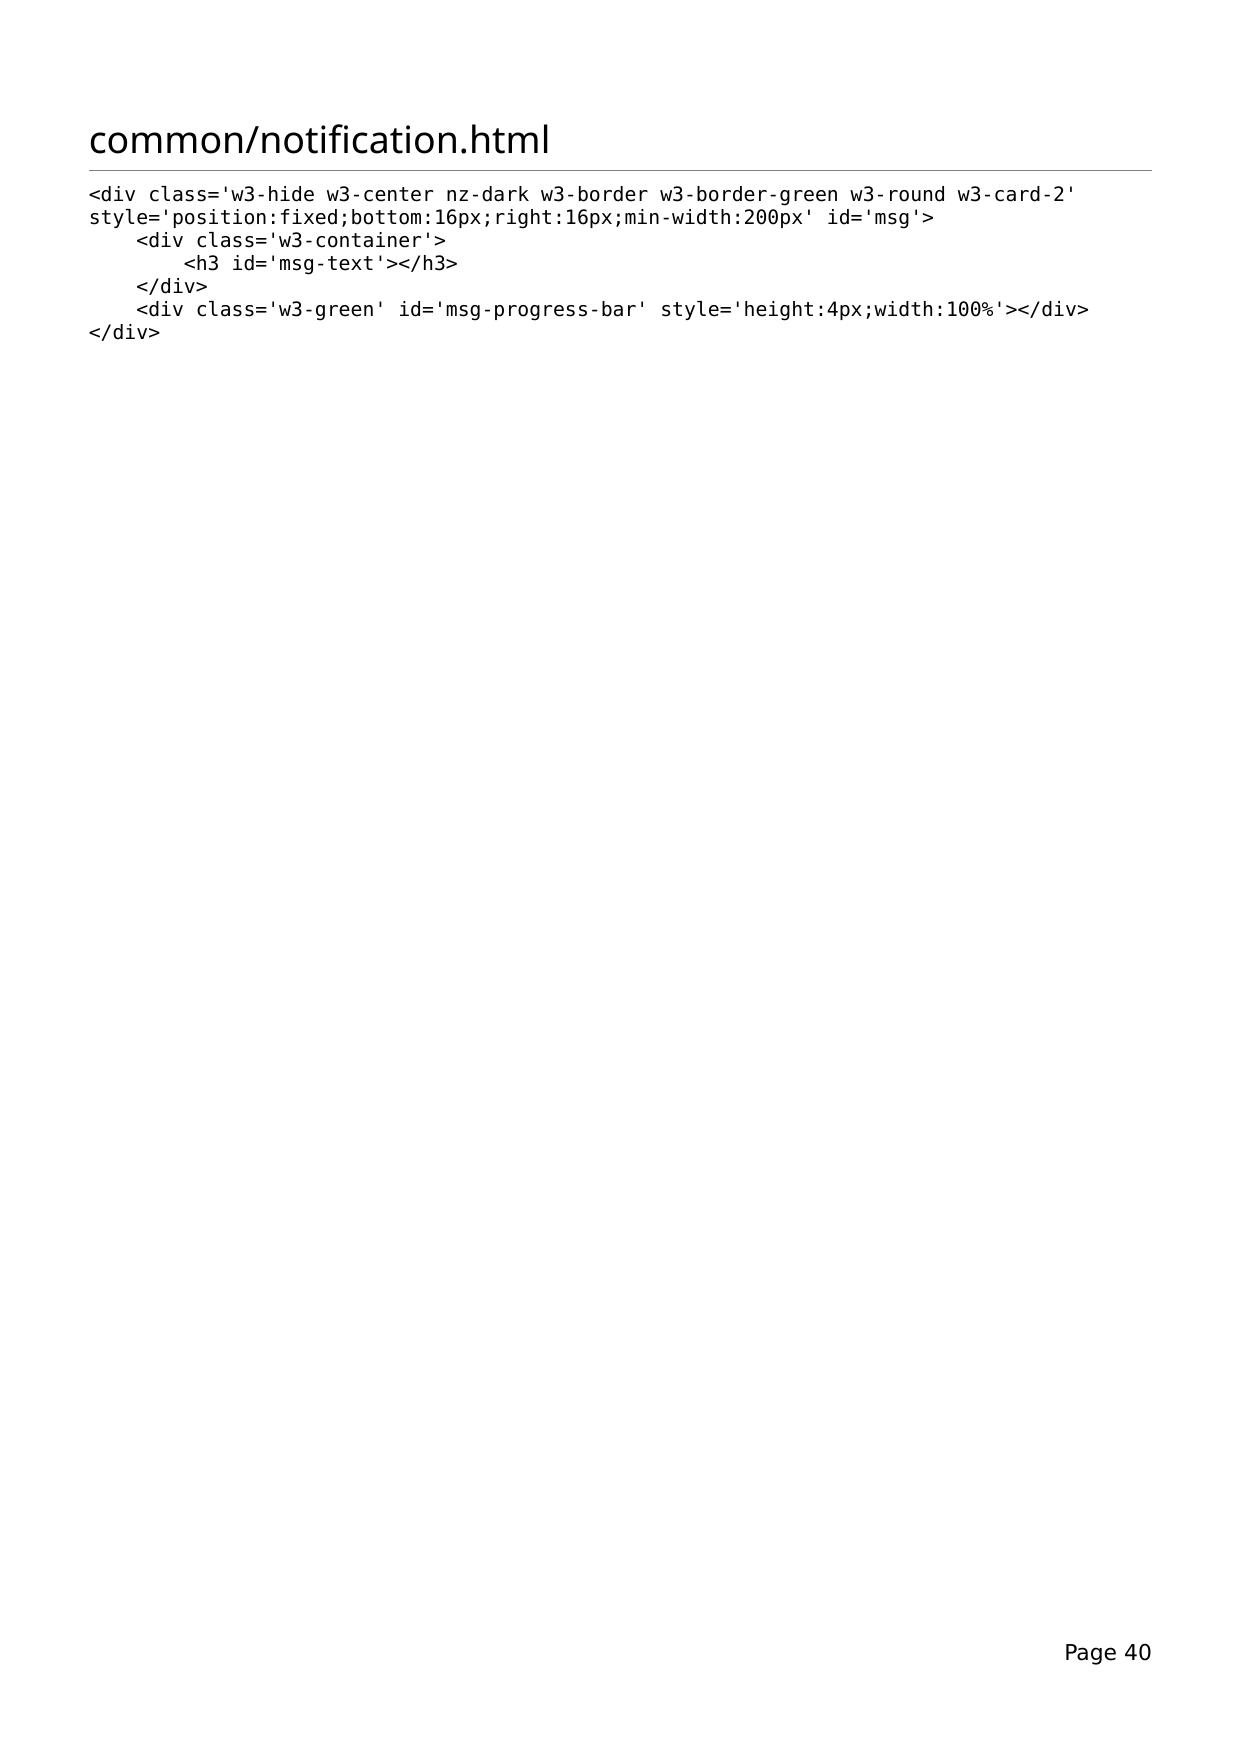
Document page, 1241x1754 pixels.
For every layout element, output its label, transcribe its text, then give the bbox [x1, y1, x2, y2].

subtitle common/notification.html [88, 113, 1152, 171]
text </div> [88, 275, 1152, 298]
text <div class='w3-green' id='msg-progress-bar' style='height:4px;width:100%'></div> [88, 298, 1152, 321]
text </div> [88, 321, 1152, 344]
text <div class='w3-hide w3-center nz-dark w3-border w3-border-green w3-round w3-card-2' style='position:fixed;bottom:16px;right:16px;min-width:200px' id='msg'> [88, 183, 1152, 229]
text <div class='w3-container'> [88, 229, 1152, 252]
text <h3 id='msg-text'></h3> [88, 252, 1152, 275]
